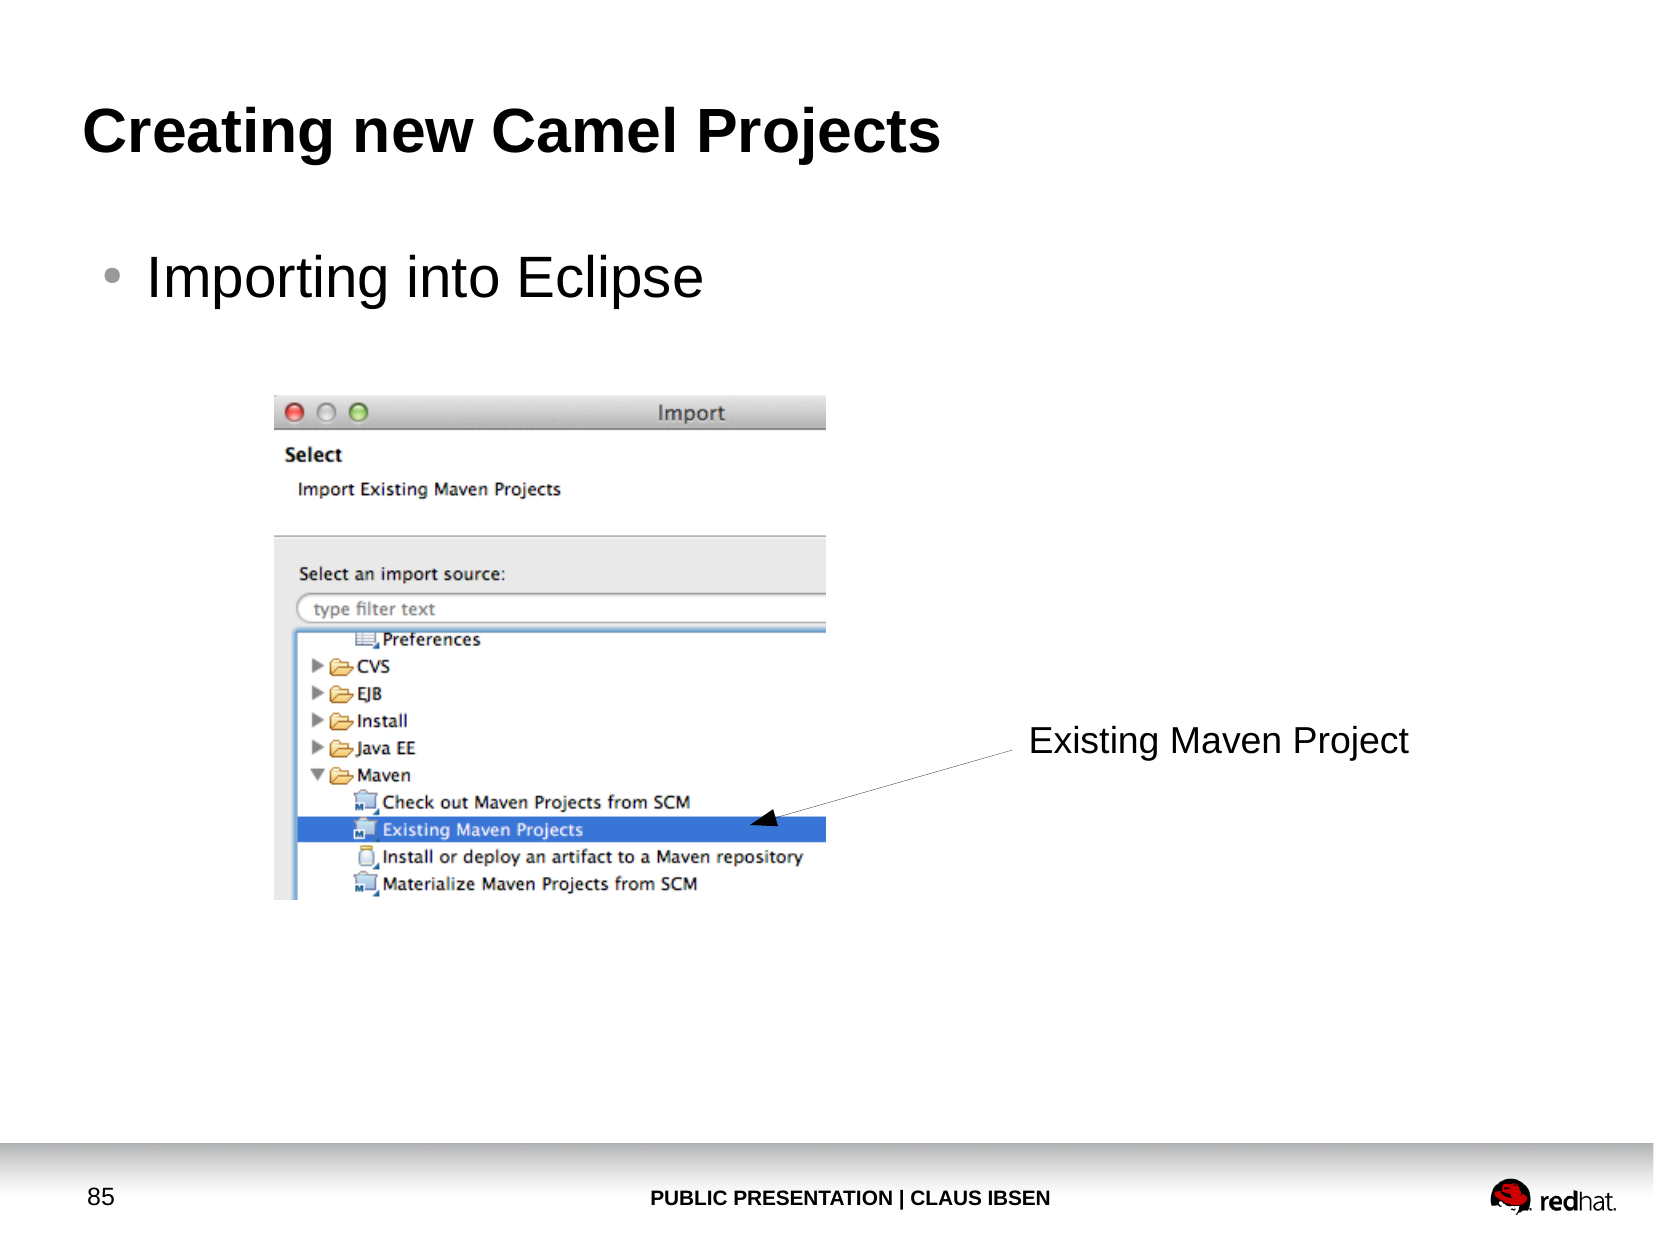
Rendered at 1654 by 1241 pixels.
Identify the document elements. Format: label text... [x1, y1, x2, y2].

list Importing into Eclipse [86, 244, 1576, 1039]
picture [0, 1143, 1654, 1241]
text_box Existing Maven Project [1013, 712, 1426, 770]
picture [274, 395, 826, 901]
title Creating new Camel Projects [82, 37, 1571, 226]
